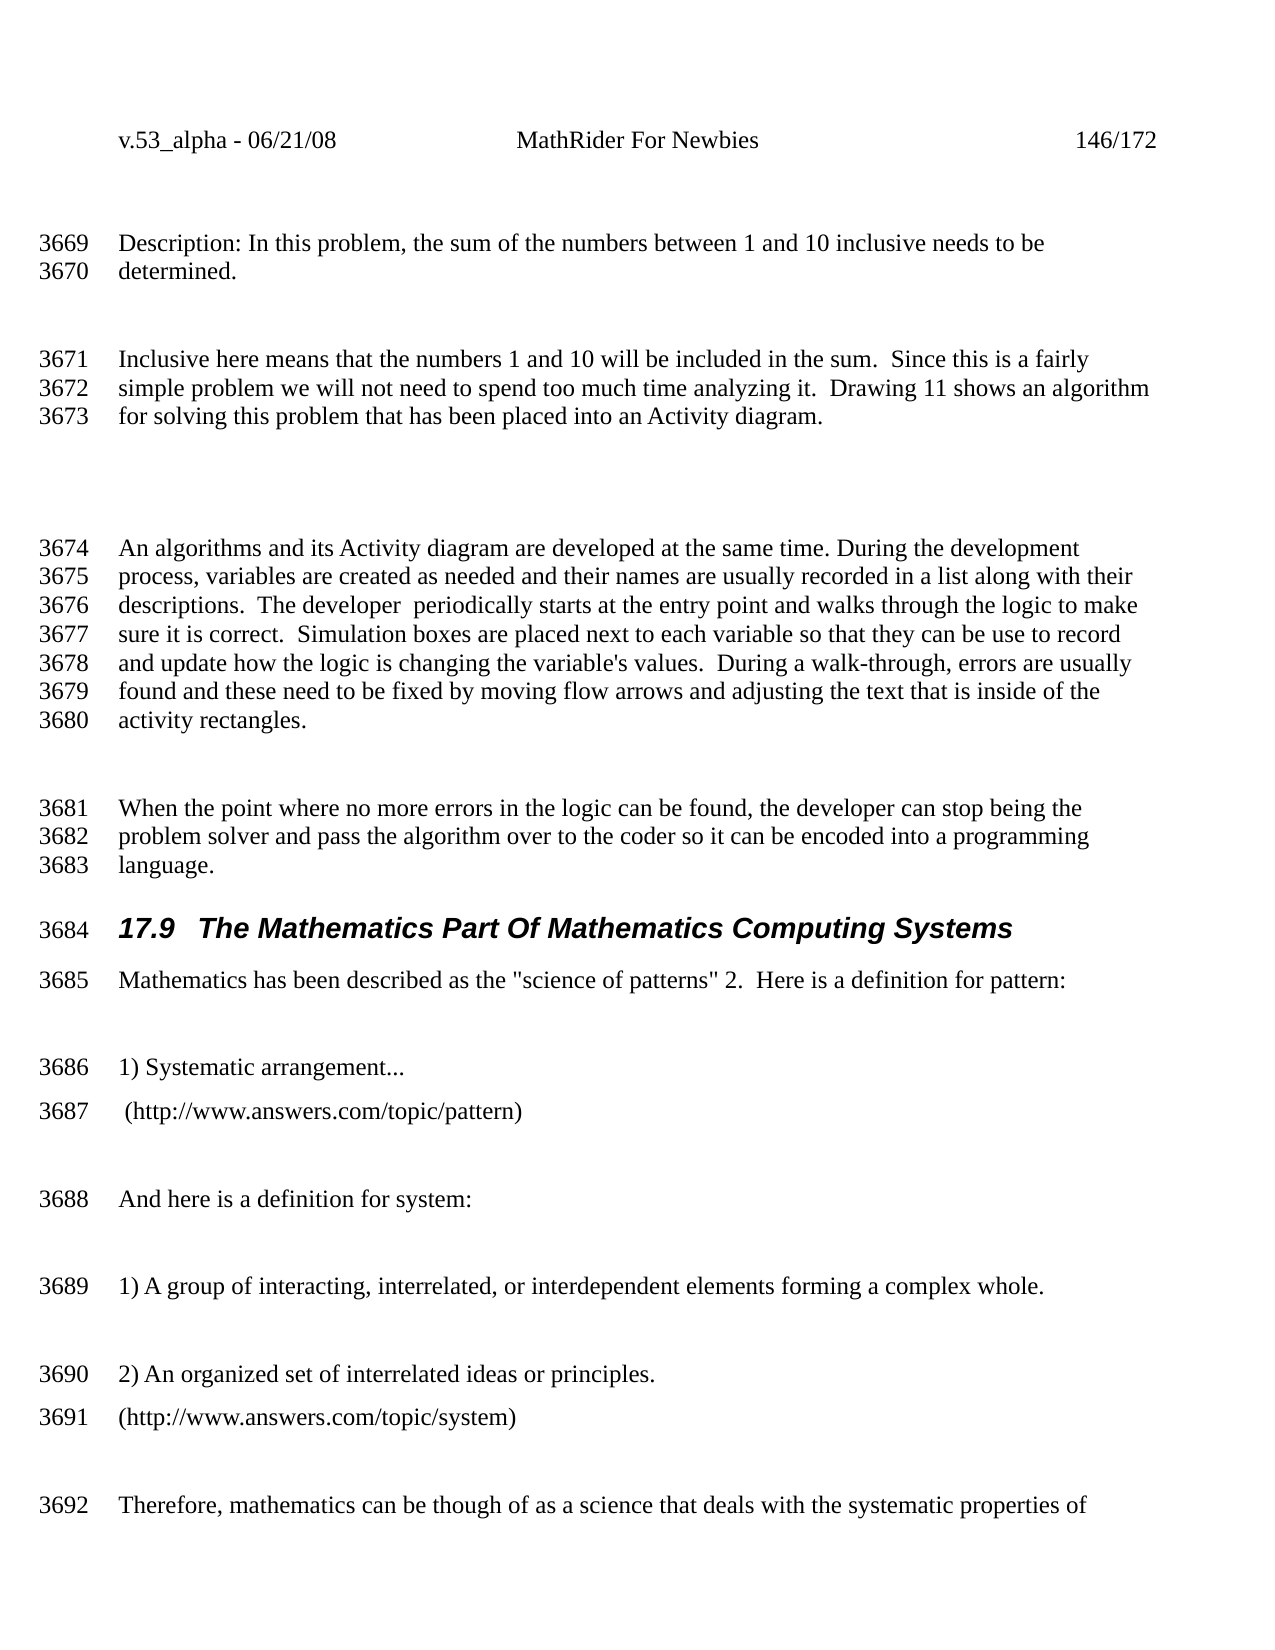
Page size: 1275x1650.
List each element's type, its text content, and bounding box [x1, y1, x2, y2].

subtitle The Mathematics Part Of Mathematics Computing Systems [118, 911, 1157, 945]
text Mathematics has been described as the "science of patterns" 2. Here is a definition for pattern: [118, 965, 1157, 994]
text 1) A group of interacting, interrelated, or interdependent elements forming a complex whole. [118, 1271, 1157, 1300]
text Inclusive here means that the numbers 1 and 10 will be included in the sum. Since this is a fairly simple problem we will not need to spend too much time analyzing it. Drawing 11 shows an algorithm for solving this problem that has been placed into an Activity diagram. [118, 344, 1157, 430]
text Description: In this problem, the sum of the numbers between 1 and 10 inclusive needs to be determined. [118, 228, 1157, 285]
text 2) An organized set of interrelated ideas or principles. [118, 1359, 1157, 1387]
text When the point where no more errors in the logic can be found, the developer can stop being the problem solver and pass the algorithm over to the coder so it can be encoded into a programming language. [118, 793, 1157, 879]
text An algorithms and its Activity diagram are developed at the same time. During the development process, variables are created as needed and their names are usually recorded in a list along with their descriptions. The developer periodically starts at the entry point and walks through the logic to make sure it is correct. Simulation boxes are placed next to each variable so that they can be use to record and update how the logic is changing the variable's values. During a walk-through, errors are usually found and these need to be fixed by moving flow arrows and adjusting the text that is inside of the activity rectangles. [118, 533, 1157, 734]
text Therefore, mathematics can be though of as a science that deals with the systematic properties of [118, 1490, 1157, 1519]
text (http://www.answers.com/topic/pattern) [118, 1096, 1157, 1125]
text (http://www.answers.com/topic/system) [118, 1402, 1157, 1431]
text And here is a definition for system: [118, 1184, 1157, 1212]
text 1) Systematic arrangement... [118, 1052, 1157, 1081]
